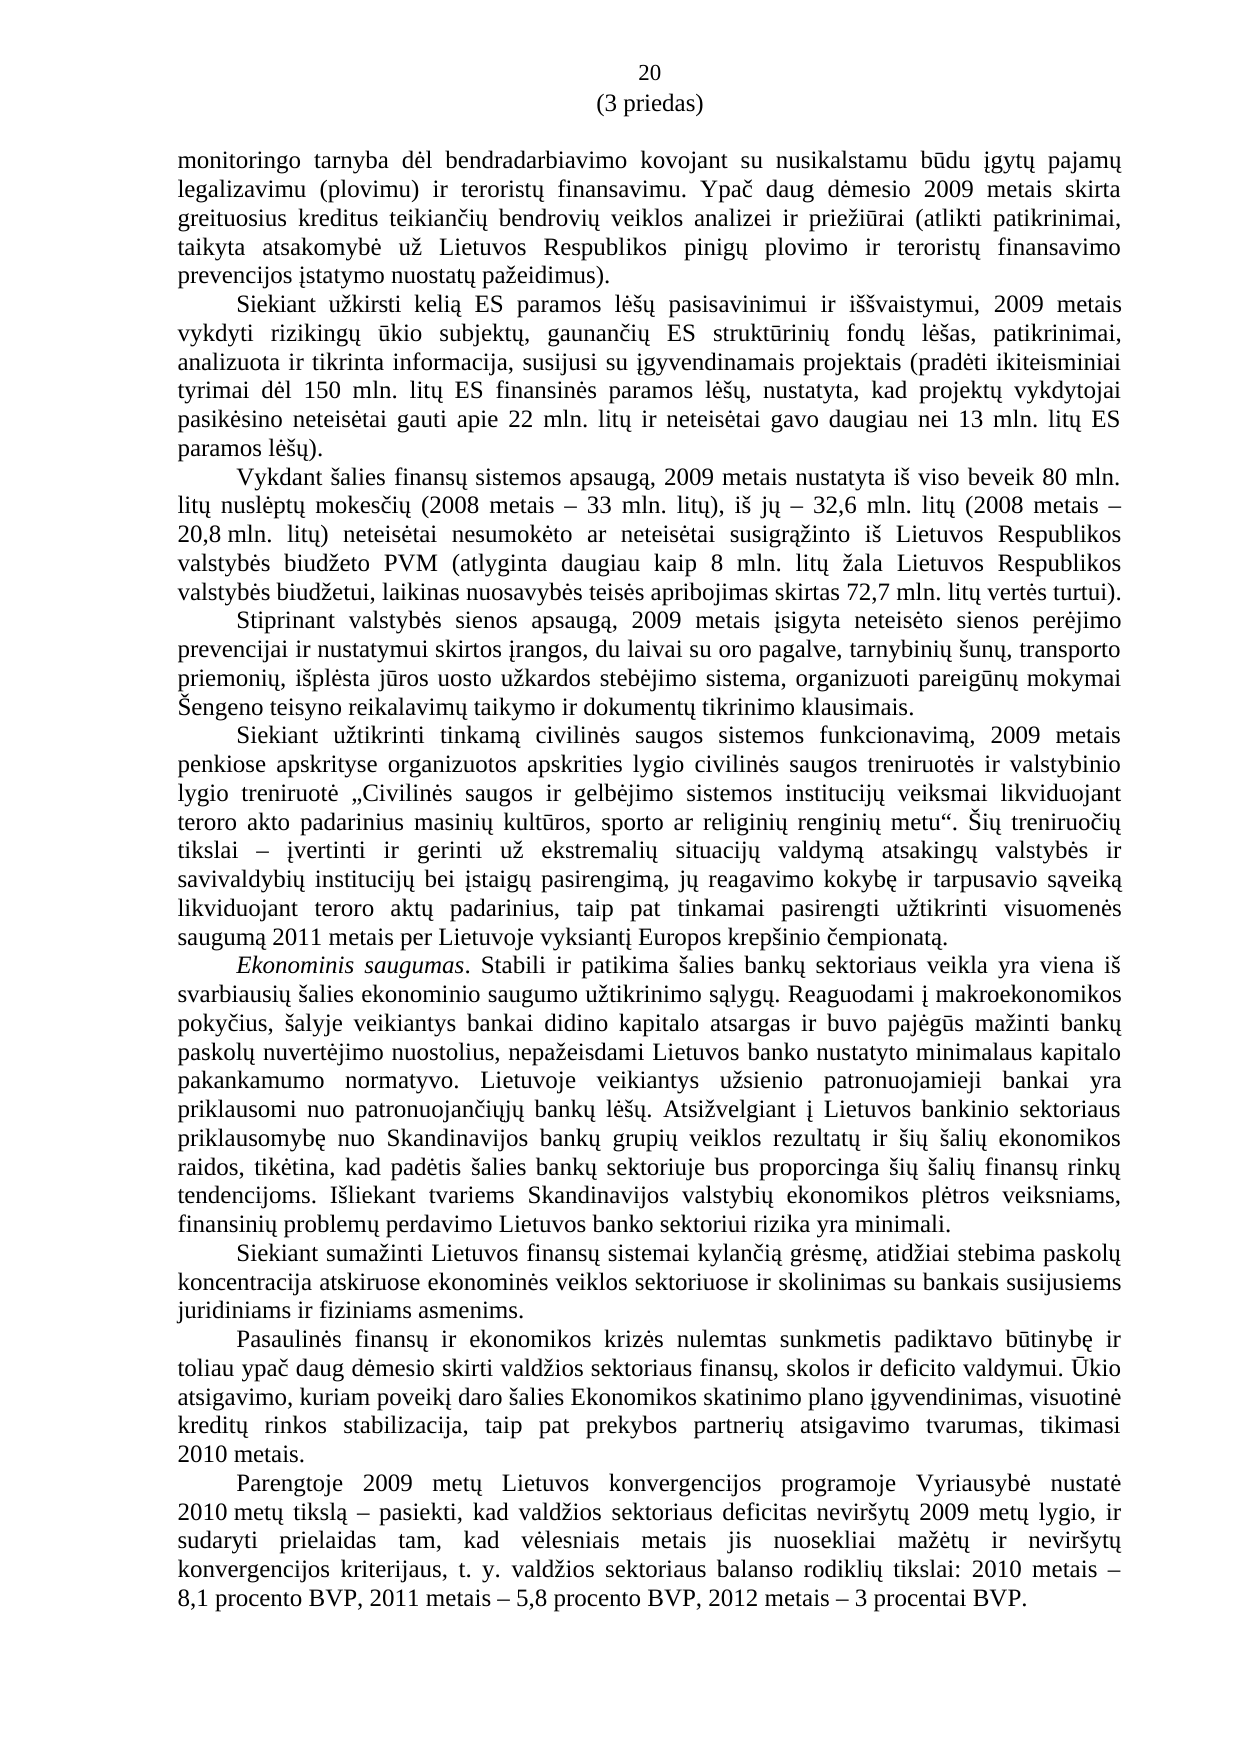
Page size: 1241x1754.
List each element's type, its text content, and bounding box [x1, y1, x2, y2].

text Siekiant užtikrinti tinkamą civilinės saugos sistemos funkcionavimą, 2009 metais penkiose apskrityse organizuotos apskrities lygio civilinės saugos treniruotės ir valstybinio lygio treniruotė „Civilinės saugos ir gelbėjimo sistemos institucijų veiksmai likviduojant teroro akto padarinius masinių kultūros, sporto ar religinių renginių metu“. Šių treniruočių tikslai – įvertinti ir gerinti už ekstremalių situacijų valdymą atsakingų valstybės ir savivaldybių institucijų bei įstaigų pasirengimą, jų reagavimo kokybę ir tarpusavio sąveiką likviduojant teroro aktų padarinius, taip pat tinkamai pasirengti užtikrinti visuomenės saugumą 2011 metais per Lietuvoje vyksiantį Europos krepšinio čempionatą. [177, 720, 1122, 950]
text Ekonominis saugumas. Stabili ir patikima šalies bankų sektoriaus veikla yra viena iš svarbiausių šalies ekonominio saugumo užtikrinimo sąlygų. Reaguodami į makroekonomikos pokyčius, šalyje veikiantys bankai didino kapitalo atsargas ir buvo pajėgūs mažinti bankų paskolų nuvertėjimo nuostolius, nepažeisdami Lietuvos banko nustatyto minimalaus kapitalo pakankamumo normatyvo. Lietuvoje veikiantys užsienio patronuojamieji bankai yra priklausomi nuo patronuojančiųjų bankų lėšų. Atsižvelgiant į Lietuvos bankinio sektoriaus priklausomybę nuo Skandinavijos bankų grupių veiklos rezultatų ir šių šalių ekonomikos raidos, tikėtina, kad padėtis šalies bankų sektoriuje bus proporcinga šių šalių finansų rinkų tendencijoms. Išliekant tvariems Skandinavijos valstybių ekonomikos plėtros veiksniams, finansinių problemų perdavimo Lietuvos banko sektoriui rizika yra minimali. [177, 950, 1122, 1238]
text Stiprinant valstybės sienos apsaugą, 2009 metais įsigyta neteisėto sienos perėjimo prevencijai ir nustatymui skirtos įrangos, du laivai su oro pagalve, tarnybinių šunų, transporto priemonių, išplėsta jūros uosto užkardos stebėjimo sistema, organizuoti pareigūnų mokymai Šengeno teisyno reikalavimų taikymo ir dokumentų tikrinimo klausimais. [177, 605, 1122, 720]
text Siekiant sumažinti Lietuvos finansų sistemai kylančią grėsmę, atidžiai stebima paskolų koncentracija atskiruose ekonominės veiklos sektoriuose ir skolinimas su bankais susijusiems juridiniams ir fiziniams asmenims. [177, 1238, 1122, 1324]
text monitoringo tarnyba dėl bendradarbiavimo kovojant su nusikalstamu būdu įgytų pajamų legalizavimu (plovimu) ir teroristų finansavimu. Ypač daug dėmesio 2009 metais skirta greituosius kreditus teikiančių bendrovių veiklos analizei ir priežiūrai (atlikti patikrinimai, taikyta atsakomybė už Lietuvos Respublikos pinigų plovimo ir teroristų finansavimo prevencijos įstatymo nuostatų pažeidimus). [177, 145, 1122, 289]
text Parengtoje 2009 metų Lietuvos konvergencijos programoje Vyriausybė nustatė 2010 metų tikslą – pasiekti, kad valdžios sektoriaus deficitas neviršytų 2009 metų lygio, ir sudaryti prielaidas tam, kad vėlesniais metais jis nuosekliai mažėtų ir neviršytų konvergencijos kriterijaus, t. y. valdžios sektoriaus balanso rodiklių tikslai: 2010 metais – 8,1 procento BVP, 2011 metais – 5,8 procento BVP, 2012 metais – 3 procentai BVP. [177, 1468, 1122, 1612]
text Siekiant užkirsti kelią ES paramos lėšų pasisavinimui ir iššvaistymui, 2009 metais vykdyti rizikingų ūkio subjektų, gaunančių ES struktūrinių fondų lėšas, patikrinimai, analizuota ir tikrinta informacija, susijusi su įgyvendinamais projektais (pradėti ikiteisminiai tyrimai dėl 150 mln. litų ES finansinės paramos lėšų, nustatyta, kad projektų vykdytojai pasikėsino neteisėtai gauti apie 22 mln. litų ir neteisėtai gavo daugiau nei 13 mln. litų ES paramos lėšų). [177, 289, 1122, 462]
text Vykdant šalies finansų sistemos apsaugą, 2009 metais nustatyta iš viso beveik 80 mln. litų nuslėptų mokesčių (2008 metais – 33 mln. litų), iš jų – 32,6 mln. litų (2008 metais – 20,8 mln. litų) neteisėtai nesumokėto ar neteisėtai susigrąžinto iš Lietuvos Respublikos valstybės biudžeto PVM (atlyginta daugiau kaip 8 mln. litų žala Lietuvos Respublikos valstybės biudžetui, laikinas nuosavybės teisės apribojimas skirtas 72,7 mln. litų vertės turtui). [177, 462, 1122, 605]
text Pasaulinės finansų ir ekonomikos krizės nulemtas sunkmetis padiktavo būtinybę ir toliau ypač daug dėmesio skirti valdžios sektoriaus finansų, skolos ir deficito valdymui. Ūkio atsigavimo, kuriam poveikį daro šalies Ekonomikos skatinimo plano įgyvendinimas, visuotinė kreditų rinkos stabilizacija, taip pat prekybos partnerių atsigavimo tvarumas, tikimasi 2010 metais. [177, 1324, 1122, 1468]
